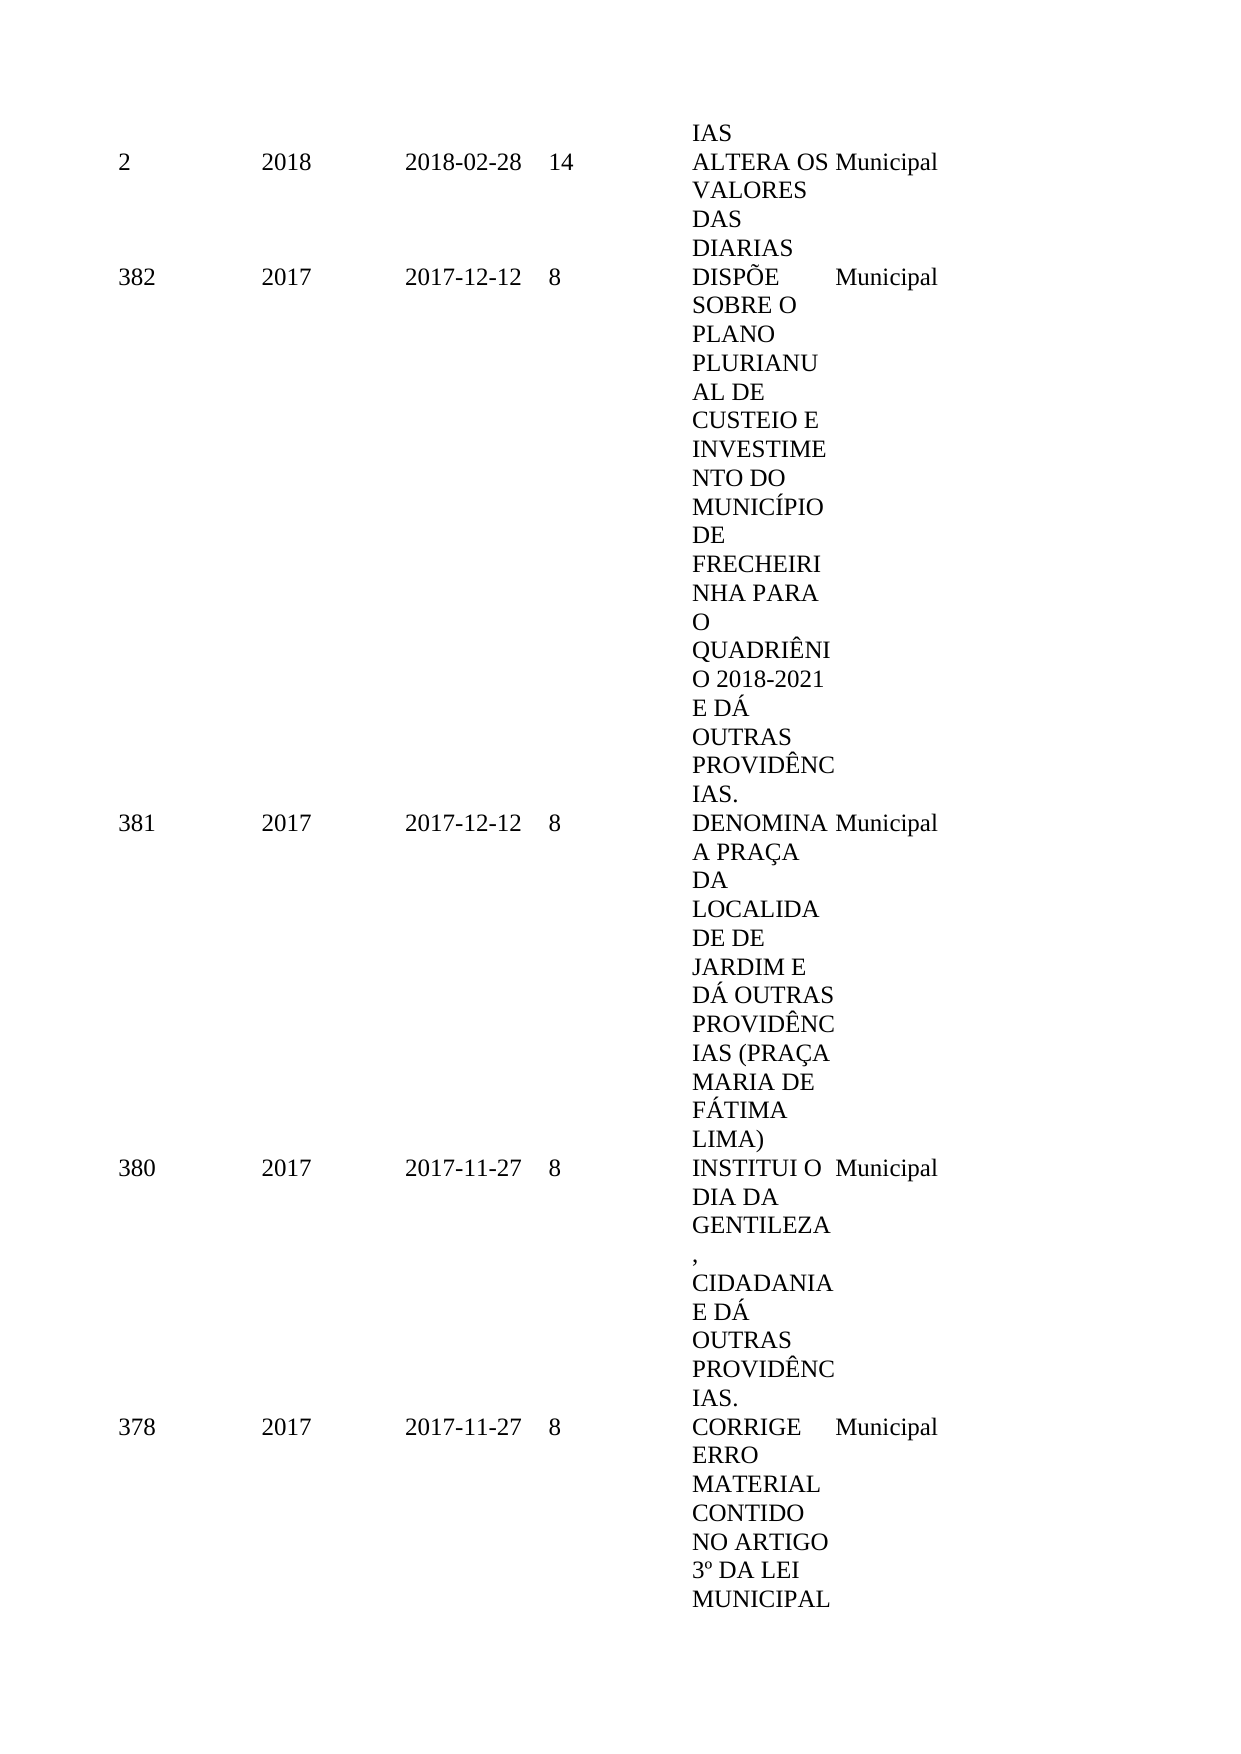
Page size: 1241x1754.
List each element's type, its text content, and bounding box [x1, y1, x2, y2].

table_cell [835, 118, 979, 147]
table_cell Municipal [835, 147, 979, 262]
table_cell 381 [118, 808, 261, 1153]
table_cell [979, 1153, 1122, 1412]
table_cell [405, 118, 548, 147]
table_cell 2017 [261, 1412, 405, 1613]
table_cell 2017 [261, 808, 405, 1153]
table_cell 8 [548, 1153, 692, 1412]
table_cell Municipal [835, 808, 979, 1153]
table_cell CORRIGE ERRO MATERIAL CONTIDO NO ARTIGO 3º DA LEI MUNICIPAL [692, 1412, 835, 1613]
table_cell Municipal [835, 262, 979, 808]
table_cell 2017-11-27 [405, 1412, 548, 1613]
table_cell 378 [118, 1412, 261, 1613]
table_cell [979, 1412, 1122, 1613]
table_cell [261, 118, 405, 147]
table_cell 2017 [261, 262, 405, 808]
table_cell 382 [118, 262, 261, 808]
table_cell Municipal [835, 1412, 979, 1613]
table_cell 2017-11-27 [405, 1153, 548, 1412]
table_cell [118, 118, 261, 147]
table_cell [979, 118, 1122, 147]
table_cell [979, 147, 1122, 262]
table_cell 2017-12-12 [405, 808, 548, 1153]
table_cell 8 [548, 262, 692, 808]
table_cell 2 [118, 147, 261, 262]
table_cell INSTITUI O DIA DA GENTILEZA, CIDADANIA E DÁ OUTRAS PROVIDÊNCIAS. [692, 1153, 835, 1412]
table_cell 8 [548, 808, 692, 1153]
table_cell 8 [548, 1412, 692, 1613]
table_cell DENOMINA A PRAÇA DA LOCALIDADE DE JARDIM E DÁ OUTRAS PROVIDÊNCIAS (PRAÇA MARIA DE FÁTIMA LIMA) [692, 808, 835, 1153]
table_cell 2017-12-12 [405, 262, 548, 808]
table_cell ALTERA OS VALORES DAS DIARIAS [692, 147, 835, 262]
table_cell DISPÕE SOBRE O PLANO PLURIANUAL DE CUSTEIO E INVESTIMENTO DO MUNICÍPIO DE FRECHEIRINHA PARA O QUADRIÊNIO 2018-2021 E DÁ OUTRAS PROVIDÊNCIAS. [692, 262, 835, 808]
table_cell 14 [548, 147, 692, 262]
table_cell 2018 [261, 147, 405, 262]
table_cell 2018-02-28 [405, 147, 548, 262]
table_cell [548, 118, 692, 147]
table_cell IAS [692, 118, 835, 147]
table_cell 380 [118, 1153, 261, 1412]
table_cell 2017 [261, 1153, 405, 1412]
table_cell Municipal [835, 1153, 979, 1412]
table_cell [979, 808, 1122, 1153]
table_cell [979, 262, 1122, 808]
